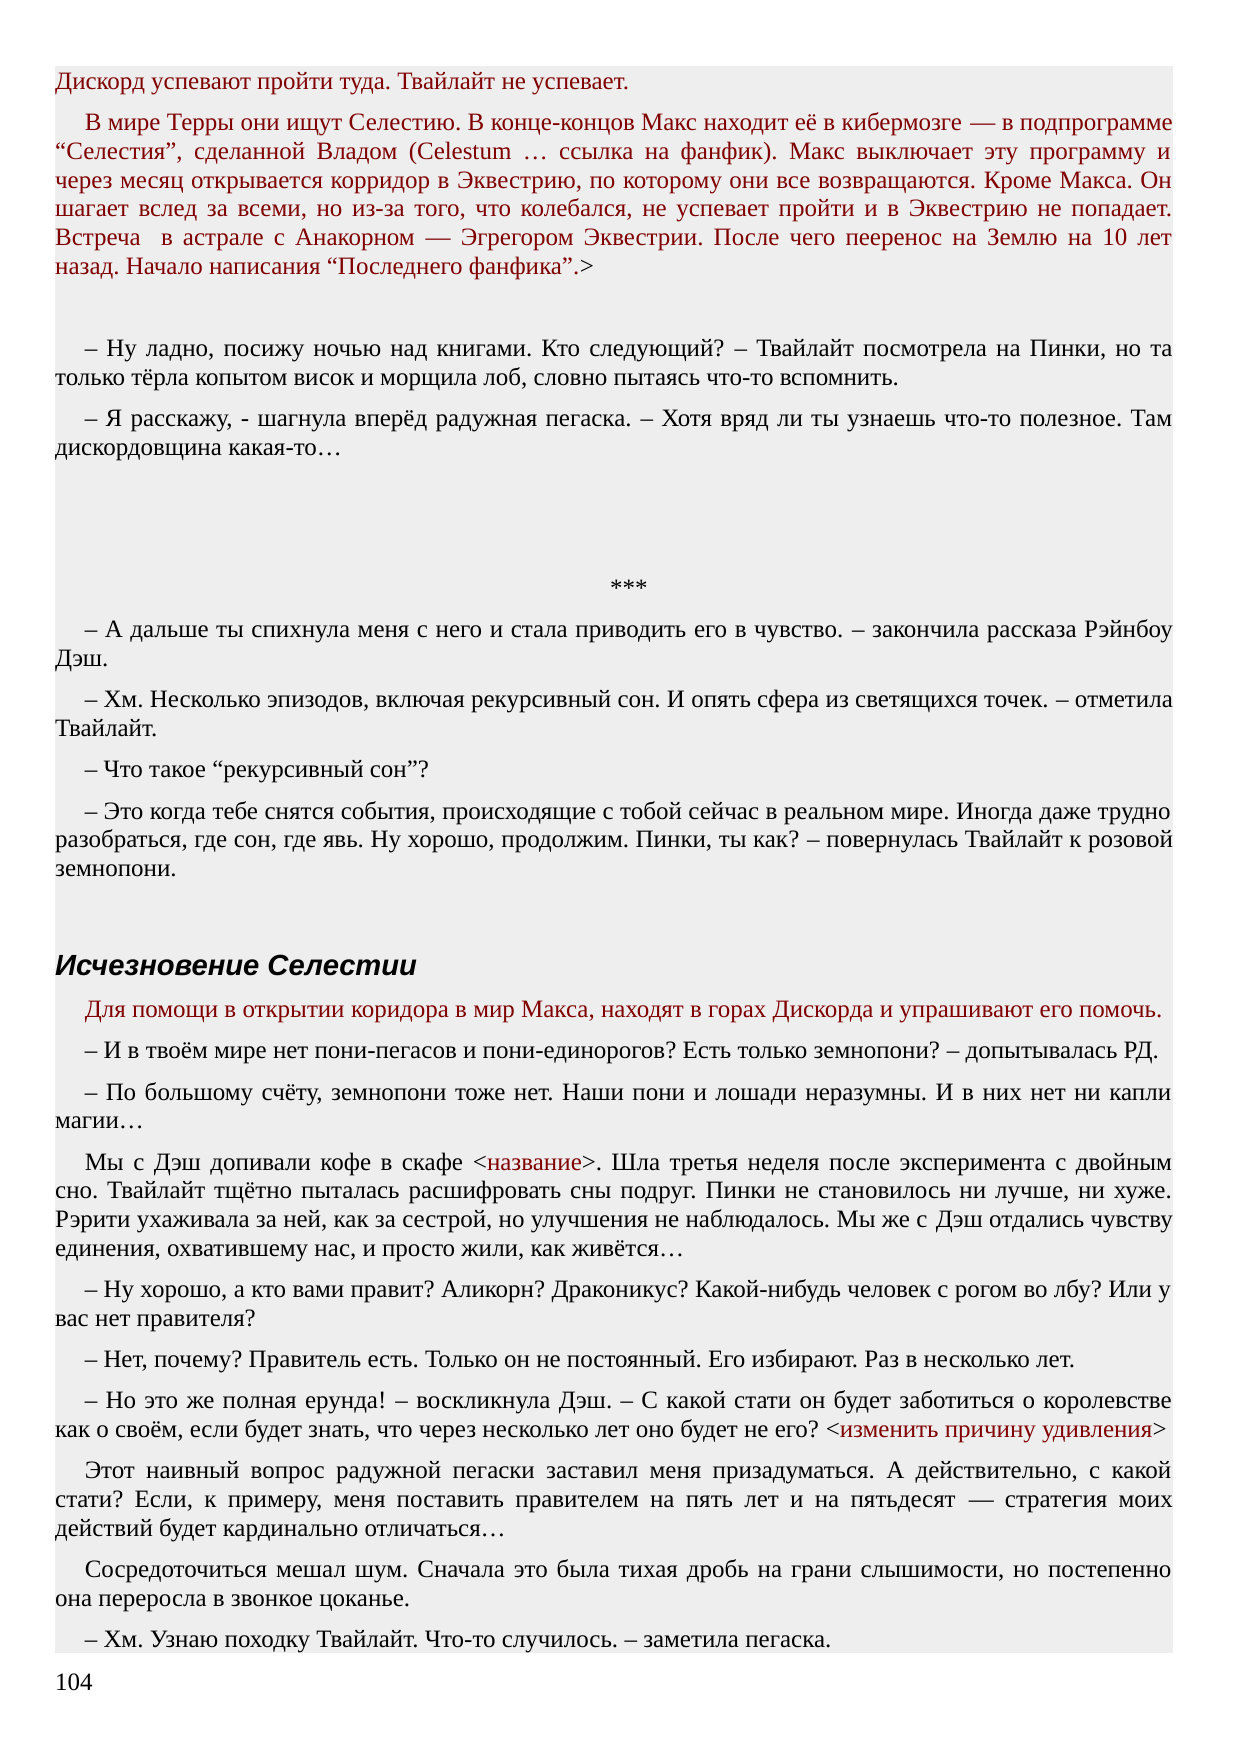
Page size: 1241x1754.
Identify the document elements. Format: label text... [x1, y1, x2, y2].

text В мире Терры они ищут Селестию. В конце-концов Макс находит её в кибермозге — в подпрограмме “Селестия”, сделанной Владом (Celestum … ссылка на фанфик). Макс выключает эту программу и через месяц открывается корридор в Эквестрию, по которому они все возвращаются. Кроме Макса. Он шагает вслед за всеми, но из-за того, что колебался, не успевает пройти и в Эквестрию не попадает. Встреча в астрале с Анакорном — Эгрегором Эквестрии. После чего пееренос на Землю на 10 лет назад. Начало написания “Последнего фанфика”.> [55, 107, 1173, 280]
text – Ну хорошо, а кто вами правит? Аликорн? Драконикус? Какой-нибудь человек с рогом во лбу? Или у вас нет правителя? [55, 1274, 1173, 1332]
text – Но это же полная ерунда! – воскликнула Дэш. – С какой стати он будет заботиться о королевстве как о своём, если будет знать, что через несколько лет оно будет не его? <изменить причину удивления> [55, 1386, 1173, 1443]
text – По большому счёту, земнопони тоже нет. Наши пони и лошади неразумны. И в них нет ни капли магии… [55, 1077, 1173, 1134]
text – Я расскажу, - шагнула вперёд радужная пегаска. – Хотя вряд ли ты узнаешь что-то полезное. Там дискордовщина какая-то… [55, 403, 1173, 461]
text – Нет, почему? Правитель есть. Только он не постоянный. Его избирают. Раз в несколько лет. [55, 1344, 1173, 1373]
text – Что такое “рекурсивный сон”? [55, 754, 1173, 783]
text – Хм. Узнаю походку Твайлайт. Что-то случилось. – заметила пегаска. [55, 1624, 1173, 1653]
text – Хм. Несколько эпизодов, включая рекурсивный сон. И опять сфера из светящихся точек. – отметила Твайлайт. [55, 684, 1173, 742]
text – И в твоём мире нет пони-пегасов и пони-единорогов? Есть только земнопони? – допытывалась РД. [55, 1036, 1173, 1064]
subtitle Исчезновение Селестии [55, 948, 1173, 982]
text – Это когда тебе снятся события, происходящие с тобой сейчас в реальном мире. Иногда даже трудно разобраться, где сон, где явь. Ну хорошо, продолжим. Пинки, ты как? – повернулась Твайлайт к розовой земнопони. [55, 796, 1173, 882]
text Мы с Дэш допивали кофе в cкафе <название>. Шла третья неделя после эксперимента с двойным сно. Твайлайт тщётно пыталась расшифровать сны подруг. Пинки не становилось ни лучше, ни хуже. Рэрити ухаживала за ней, как за сестрой, но улучшения не наблюдалось. Мы же с Дэш отдались чувству единения, охватившему нас, и просто жили, как живётся… [55, 1147, 1173, 1262]
text *** [55, 573, 1173, 602]
text Дискорд успевают пройти туда. Твайлайт не успевает. [55, 66, 1173, 95]
text – А дальше ты спихнула меня с него и стала приводить его в чувство. – закончила рассказа Рэйнбоу Дэш. [55, 614, 1173, 672]
text Этот наивный вопрос радужной пегаски заставил меня призадуматься. А действительно, с какой стати? Если, к примеру, меня поставить правителем на пять лет и на пятьдесят — стратегия моих действий будет кардинально отличаться… [55, 1456, 1173, 1542]
text – Ну ладно, посижу ночью над книгами. Кто следующий? – Твайлайт посмотрела на Пинки, но та только тёрла копытом висок и морщила лоб, словно пытаясь что-то вспомнить. [55, 333, 1173, 391]
text Сосредоточиться мешал шум. Сначала это была тихая дробь на грани слышимости, но постепенно она переросла в звонкое цоканье. [55, 1554, 1173, 1612]
text Для помощи в открытии коридора в мир Макса, находят в горах Дискорда и упрашивают его помочь. [55, 994, 1173, 1023]
